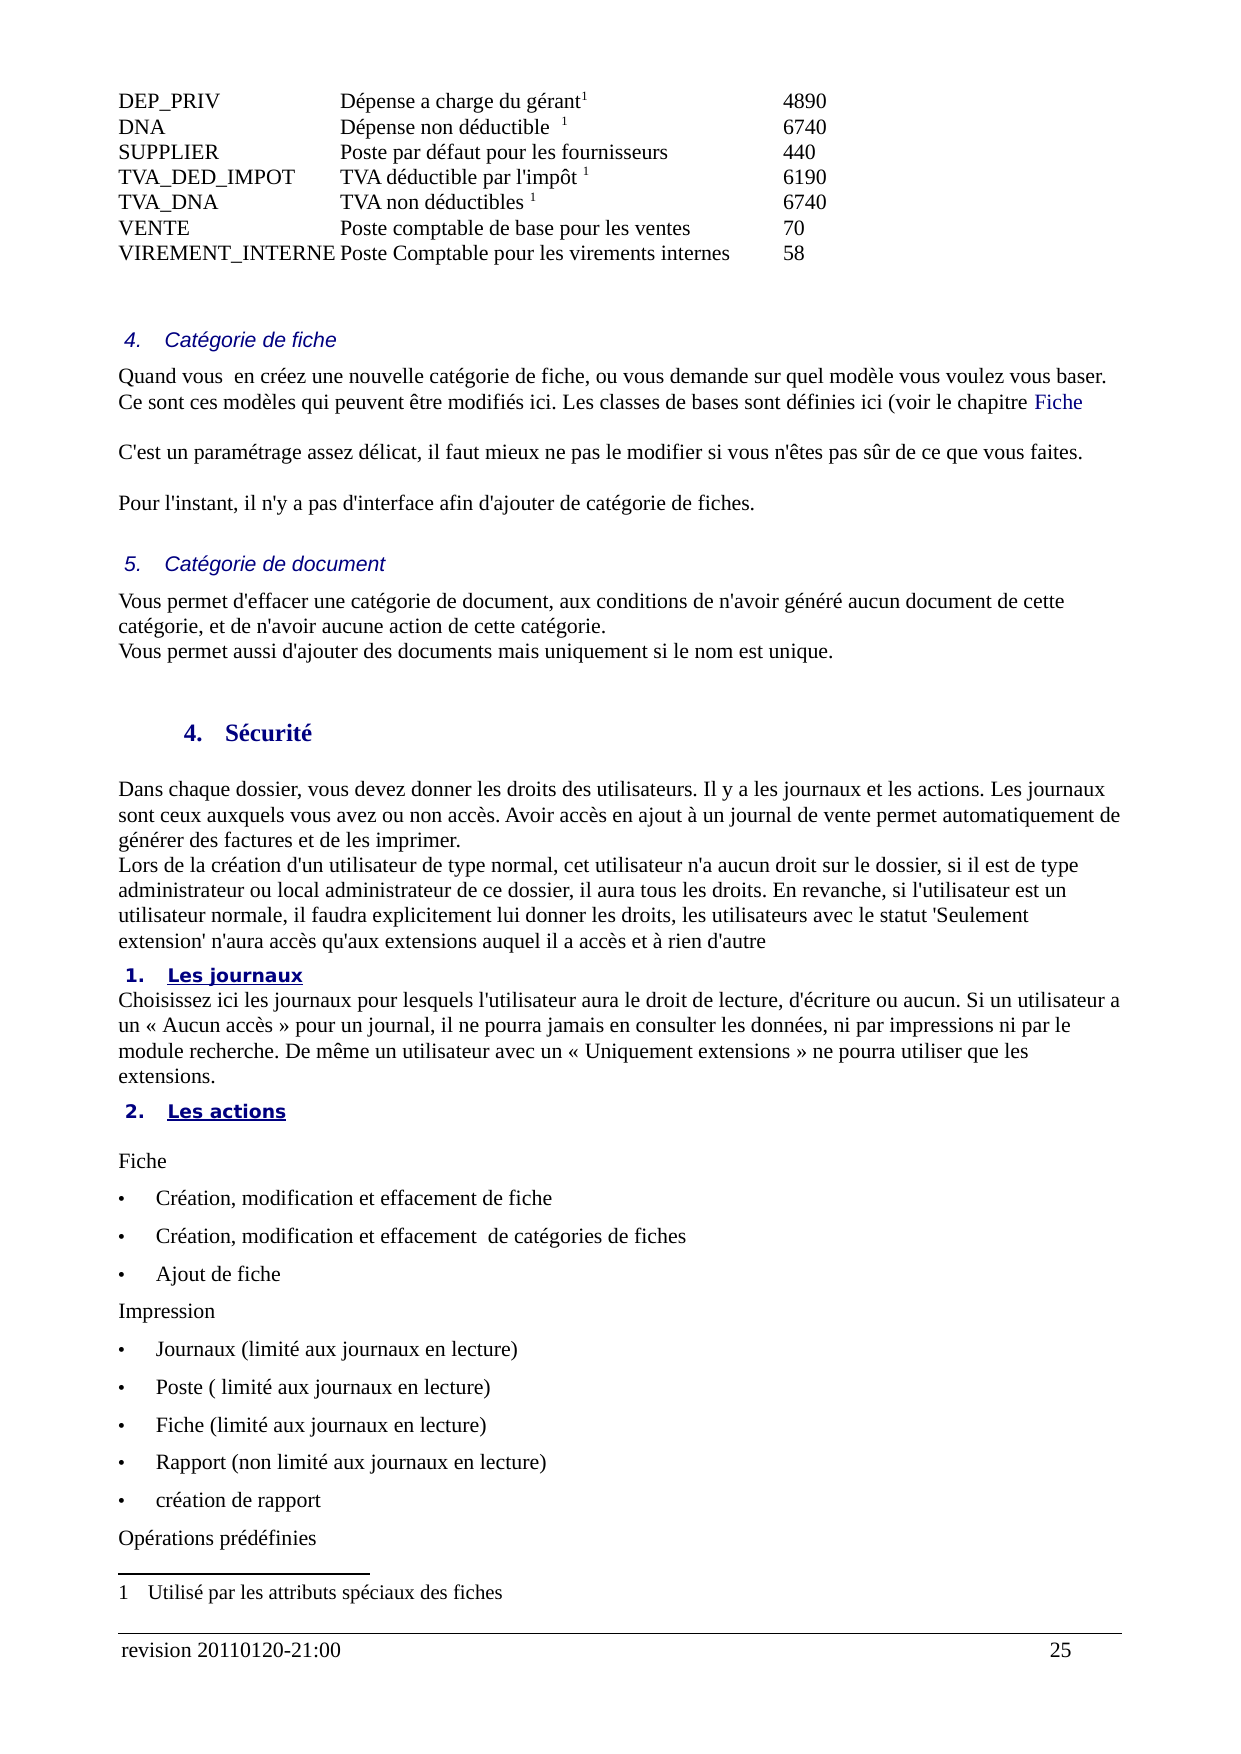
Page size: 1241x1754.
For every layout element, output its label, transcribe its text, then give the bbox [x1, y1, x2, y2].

text DEP_PRIV Dépense a charge du gérant 4890 [118, 88, 1122, 114]
text Fiche [118, 1148, 1122, 1173]
text Choisissez ici les journaux pour lesquels l'utilisateur aura le droit de lecture, d'écriture ou aucun. Si un utilisateur a un « Aucun accès » pour un journal, il ne pourra jamais en consulter les données, ni par impressions ni par le module recherche. De même un utilisateur avec un « Uniquement extensions » ne pourra utiliser que les extensions. [118, 987, 1122, 1088]
subtitle Sécurité [177, 718, 1122, 747]
text C'est un paramétrage assez délicat, il faut mieux ne pas le modifier si vous n'êtes pas sûr de ce que vous faites. [118, 439, 1122, 464]
subtitle Catégorie de document [118, 552, 1122, 576]
text Vous permet d'effacer une catégorie de document, aux conditions de n'avoir généré aucun document de cette catégorie, et de n'avoir aucune action de cette catégorie. [118, 588, 1122, 638]
text Lors de la création d'un utilisateur de type normal, cet utilisateur n'a aucun droit sur le dossier, si il est de type administrateur ou local administrateur de ce dossier, il aura tous les droits. En revanche, si l'utilisateur est un utilisateur normale, il faudra explicitement lui donner les droits, les utilisateurs avec le statut 'Seulement extension' n'aura accès qu'aux extensions auquel il a accès et à rien d'autre [118, 852, 1122, 953]
subtitle Les journaux [118, 965, 1122, 987]
text VENTE Poste comptable de base pour les ventes 70 [118, 214, 1122, 240]
text SUPPLIER Poste par défaut pour les fournisseurs 440 [118, 139, 1122, 164]
text Pour l'instant, il n'y a pas d'interface afin d'ajouter de catégorie de fiches. [118, 489, 1122, 515]
list Création, modification et effacement de fiche [118, 1185, 1122, 1211]
text Opérations prédéfinies [118, 1525, 1122, 1550]
text Dans chaque dossier, vous devez donner les droits des utilisateurs. Il y a les journaux et les actions. Les journaux sont ceux auxquels vous avez ou non accès. Avoir accès en ajout à un journal de vente permet automatiquement de générer des factures et de les imprimer. [118, 776, 1122, 852]
list Rapport (non limité aux journaux en lecture) [118, 1449, 1122, 1474]
list Journaux (limité aux journaux en lecture) [118, 1336, 1122, 1361]
text Quand vous en créez une nouvelle catégorie de fiche, ou vous demande sur quel modèle vous voulez vous baser. Ce sont ces modèles qui peuvent être modifiés ici. Les classes de bases sont définies ici (voir le chapitre Fiche [118, 363, 1122, 414]
list Création, modification et effacement de catégories de fiches [118, 1223, 1122, 1248]
text TVA_DNA TVA non déductibles 1 6740 [118, 189, 1122, 214]
subtitle Catégorie de fiche [118, 327, 1122, 352]
list Ajout de fiche [118, 1261, 1122, 1286]
list Fiche (limité aux journaux en lecture) [118, 1412, 1122, 1437]
list création de rapport [118, 1487, 1122, 1512]
text Utilisé par les attributs spéciaux des fiches [118, 1580, 1122, 1604]
text Impression [118, 1298, 1122, 1324]
list Poste ( limité aux journaux en lecture) [118, 1374, 1122, 1399]
subtitle Les actions [118, 1101, 1122, 1122]
text DNA Dépense non déductible 1 6740 [118, 114, 1122, 139]
text TVA_DED_IMPOT TVA déductible par l'impôt 1 6190 [118, 164, 1122, 189]
text VIREMENT_INTERNE Poste Comptable pour les virements internes 58 [118, 240, 1122, 265]
text Vous permet aussi d'ajouter des documents mais uniquement si le nom est unique. [118, 638, 1122, 663]
